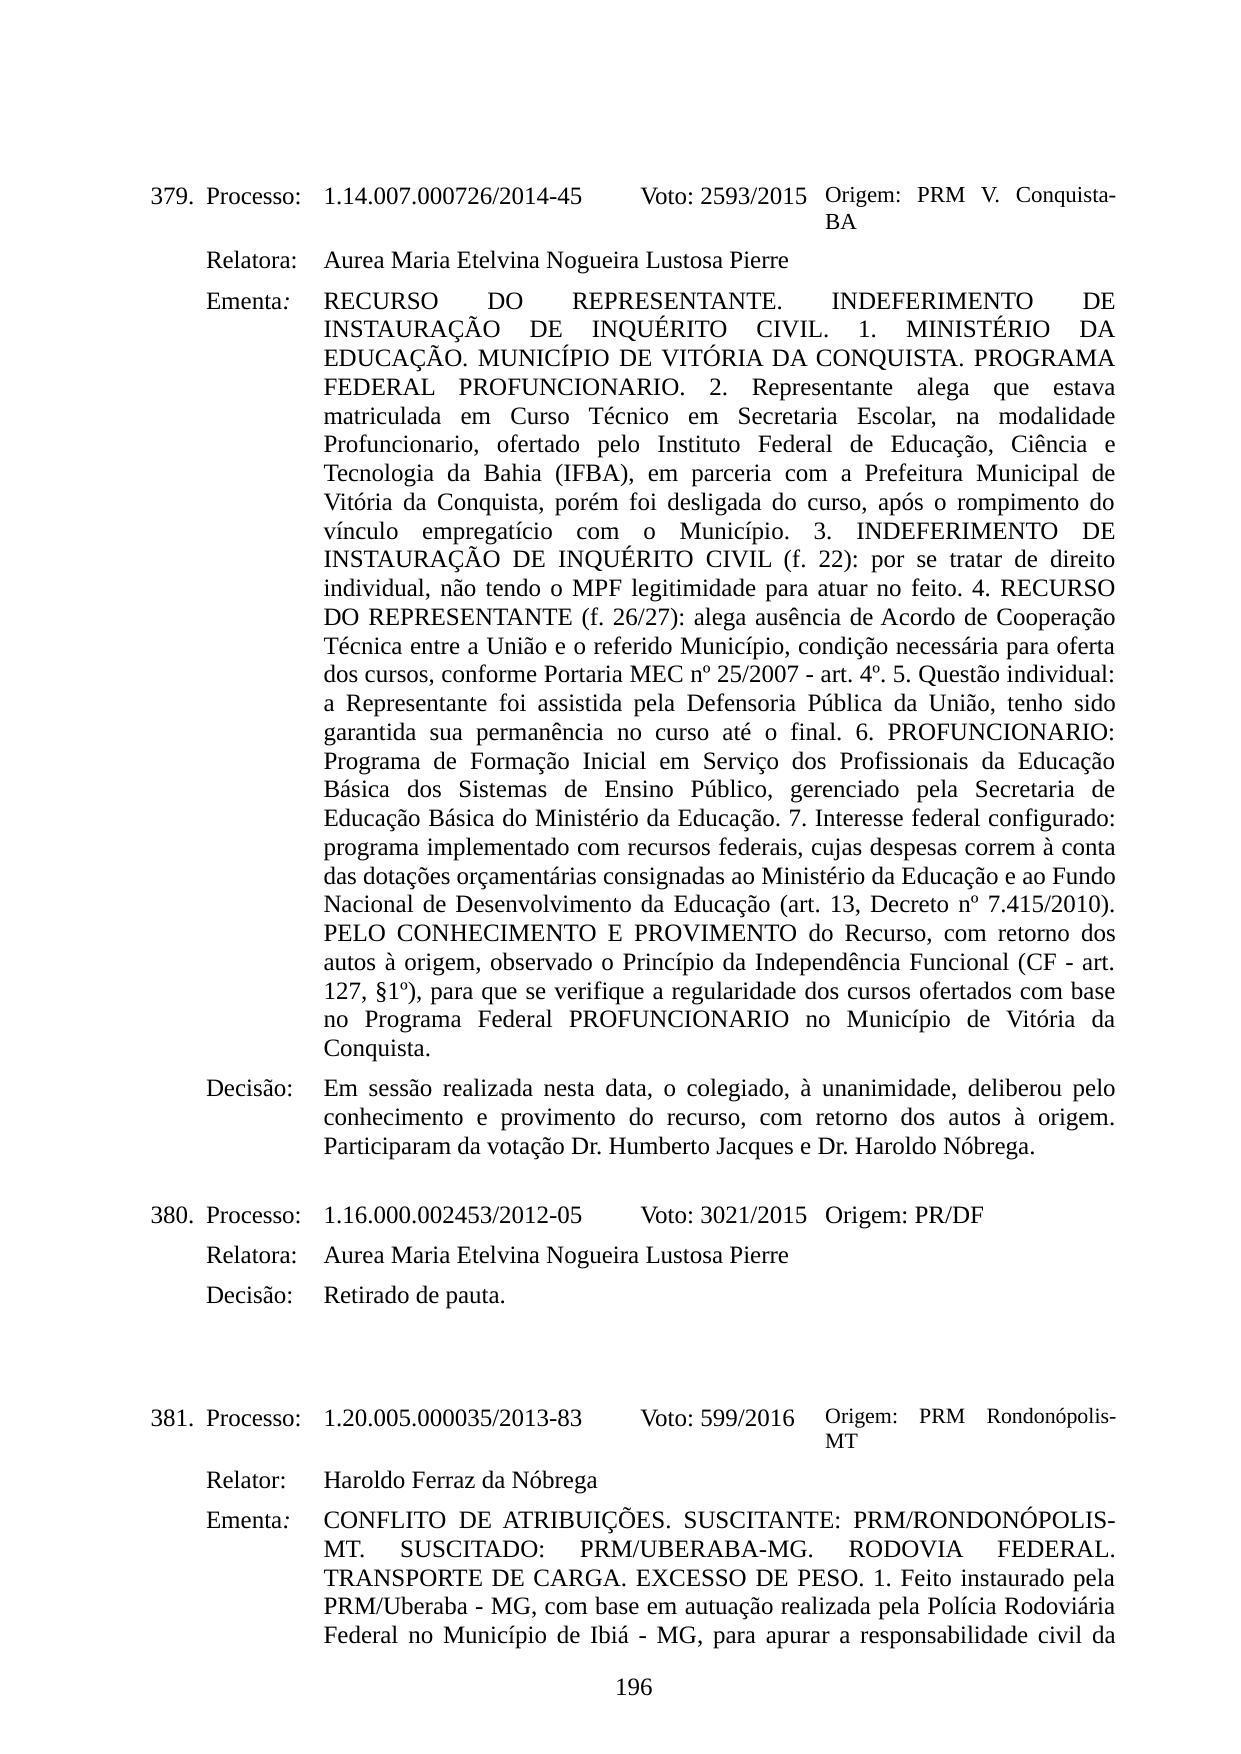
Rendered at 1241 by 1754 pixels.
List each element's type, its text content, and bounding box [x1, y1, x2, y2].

table_cell Aurea Maria Etelvina Nogueira Lustosa Pierre [318, 240, 1122, 280]
table_cell Decisão: [200, 1275, 318, 1315]
table_cell Retirado de pauta. [318, 1275, 1122, 1315]
table_cell [145, 1459, 200, 1499]
table_header Origem: PRM V. Conquista- BA [819, 176, 1122, 240]
table_header Voto: 3021/2015 [635, 1194, 819, 1234]
table_header Origem: PRM Rondonópolis-MT [819, 1397, 1122, 1459]
table_header 381. [145, 1397, 200, 1459]
table_header Origem: PR/DF [819, 1194, 1122, 1234]
table_cell [145, 1499, 200, 1654]
table_header Voto: 599/2016 [635, 1397, 819, 1459]
table_cell [145, 280, 200, 1068]
table_cell Decisão: [200, 1068, 318, 1165]
table_cell [145, 240, 200, 280]
table_cell CONFLITO DE ATRIBUIÇÕES. SUSCITANTE: PRM/RONDONÓPOLIS-MT. SUSCITADO: PRM/UBERABA-MG. RODOVIA FEDERAL. TRANSPORTE DE CARGA. EXCESSO DE PESO. 1. Feito instaurado pela PRM/Uberaba - MG, com base em autuação realizada pela Polícia Rodoviária Federal no Município de Ibiá - MG, para apurar a responsabilidade civil da [318, 1499, 1122, 1654]
table_cell [145, 1234, 200, 1274]
table_cell Relatora: [200, 240, 318, 280]
table_header Voto: 2593/2015 [635, 176, 819, 240]
table_header 1.20.005.000035/2013-83 [318, 1397, 634, 1459]
table_cell Em sessão realizada nesta data, o colegiado, à unanimidade, deliberou pelo conhecimento e provimento do recurso, com retorno dos autos à origem. Participaram da votação Dr. Humberto Jacques e Dr. Haroldo Nóbrega. [318, 1068, 1122, 1165]
table_cell [145, 1275, 200, 1315]
table_header 379. [145, 176, 200, 240]
table_cell Ementa: [200, 1499, 318, 1654]
table_header 380. [145, 1194, 200, 1234]
table_cell Relator: [200, 1459, 318, 1499]
table_header 1.16.000.002453/2012-05 [318, 1194, 634, 1234]
table_cell Aurea Maria Etelvina Nogueira Lustosa Pierre [318, 1234, 1122, 1274]
table_cell [145, 1068, 200, 1165]
table_cell Haroldo Ferraz da Nóbrega [318, 1459, 1122, 1499]
table_header Processo: [200, 176, 318, 240]
table_cell RECURSO DO REPRESENTANTE. INDEFERIMENTO DE INSTAURAÇÃO DE INQUÉRITO CIVIL. 1. MINISTÉRIO DA EDUCAÇÃO. MUNICÍPIO DE VITÓRIA DA CONQUISTA. PROGRAMA FEDERAL PROFUNCIONARIO. 2. Representante alega que estava matriculada em Curso Técnico em Secretaria Escolar, na modalidade Profuncionario, ofertado pelo Instituto Federal de Educação, Ciência e Tecnologia da Bahia (IFBA), em parceria com a Prefeitura Municipal de Vitória da Conquista, porém foi desligada do curso, após o rompimento do vínculo empregatício com o Município. 3. INDEFERIMENTO DE INSTAURAÇÃO DE INQUÉRITO CIVIL (f. 22): por se tratar de direito individual, não tendo o MPF legitimidade para atuar no feito. 4. RECURSO DO REPRESENTANTE (f. 26/27): alega ausência de Acordo de Cooperação Técnica entre a União e o referido Município, condição necessária para oferta dos cursos, conforme Portaria MEC nº 25/2007 - art. 4º. 5. Questão individual: a Representante foi assistida pela Defensoria Pública da União, tenho sido garantida sua permanência no curso até o final. 6. PROFUNCIONARIO: Programa de Formação Inicial em Serviço dos Profissionais da Educação Básica dos Sistemas de Ensino Público, gerenciado pela Secretaria de Educação Básica do Ministério da Educação. 7. Interesse federal configurado: programa implementado com recursos federais, cujas despesas correm à conta das dotações orçamentárias consignadas ao Ministério da Educação e ao Fundo Nacional de Desenvolvimento da Educação (art. 13, Decreto nº 7.415/2010). PELO CONHECIMENTO E PROVIMENTO do Recurso, com retorno dos autos à origem, observado o Princípio da Independência Funcional (CF - art. 127, §1º), para que se verifique a regularidade dos cursos ofertados com base no Programa Federal PROFUNCIONARIO no Município de Vitória da Conquista. [318, 280, 1122, 1068]
table_header Processo: [200, 1194, 318, 1234]
table_header Processo: [200, 1397, 318, 1459]
table_cell Ementa: [200, 280, 318, 1068]
table_cell Relatora: [200, 1234, 318, 1274]
table_header 1.14.007.000726/2014-45 [318, 176, 634, 240]
